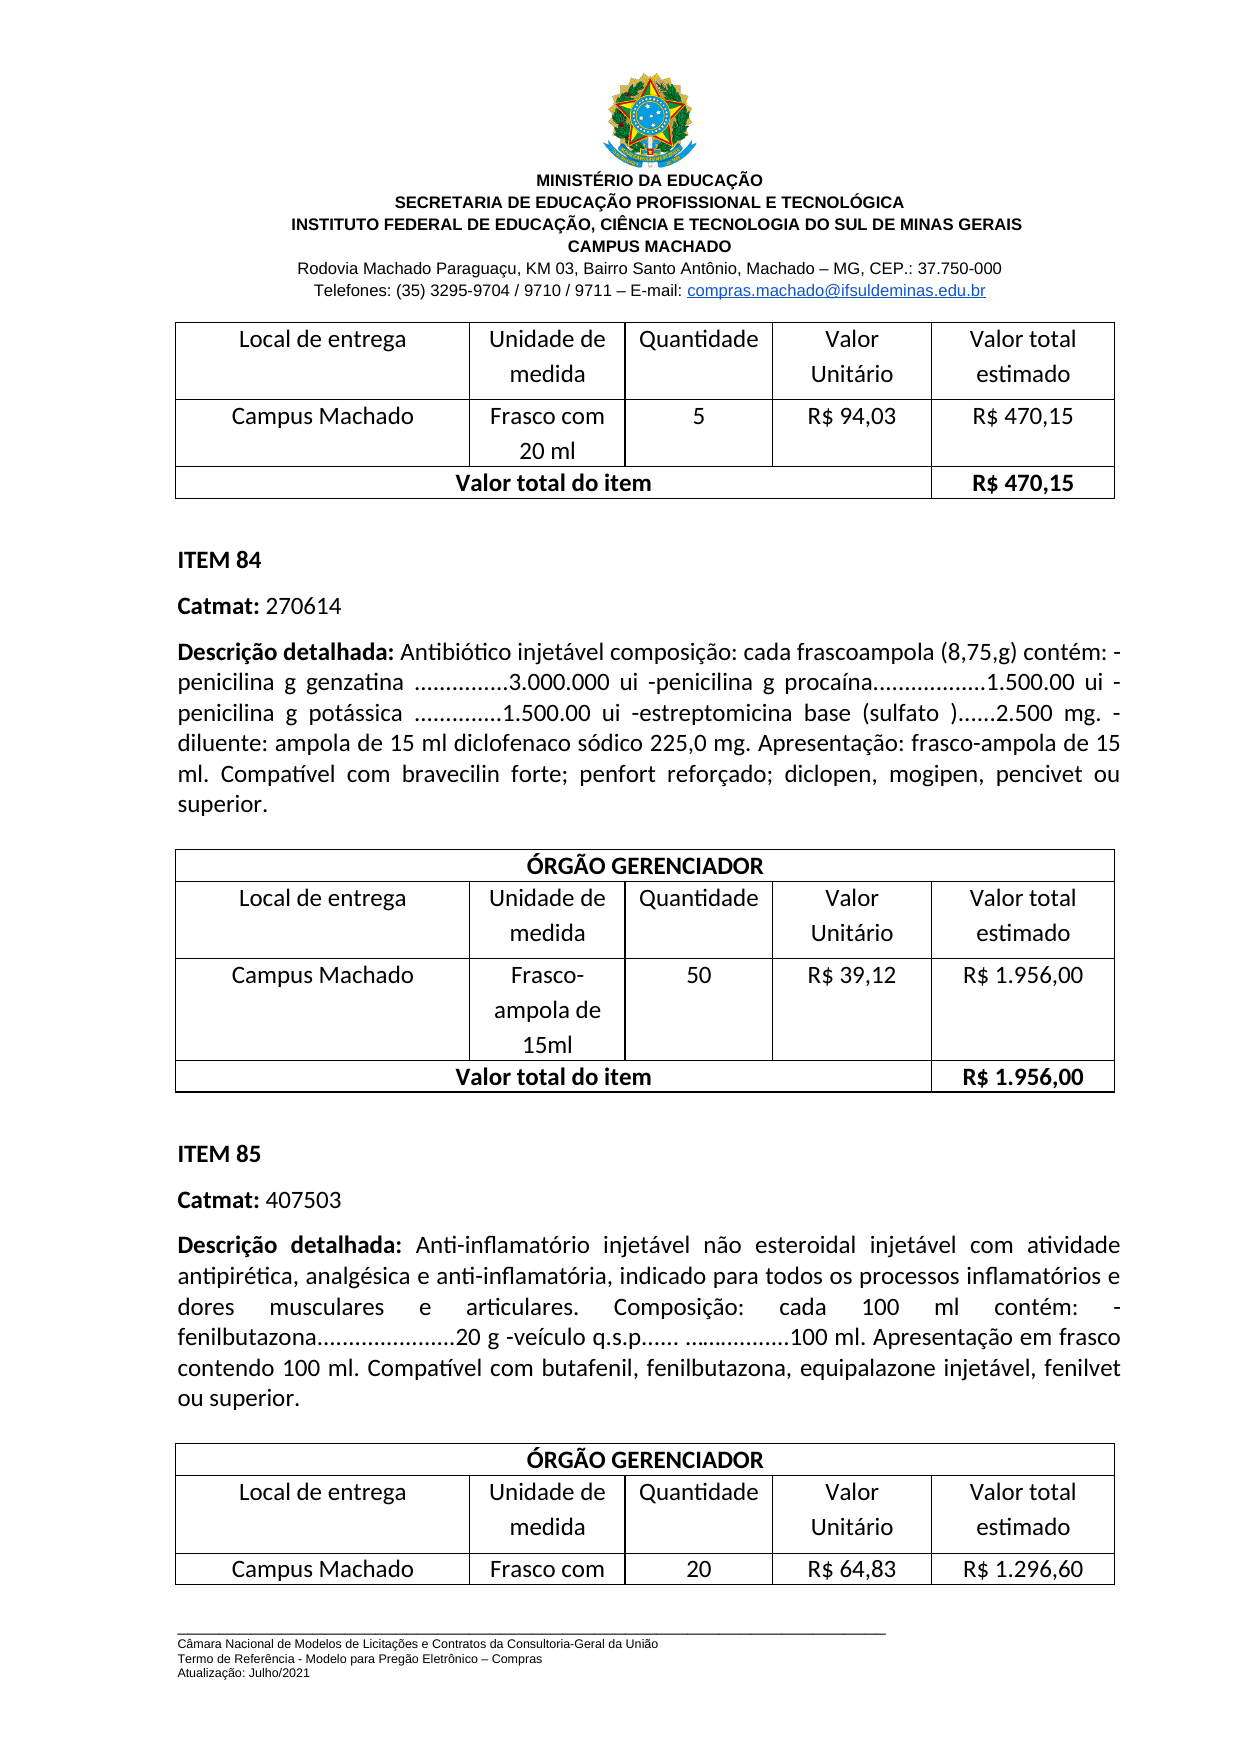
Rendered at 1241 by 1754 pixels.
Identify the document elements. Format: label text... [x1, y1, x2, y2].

table_cell 50 [626, 959, 772, 1060]
table_cell R$ 470,15 [932, 400, 1114, 466]
table_cell Quantidade [626, 323, 772, 399]
table_cell 20 [626, 1554, 772, 1584]
table_cell 5 [626, 400, 772, 466]
picture [669, 149, 680, 155]
table_cell Quantidade [626, 1476, 772, 1552]
table_cell R$ 1.956,00 [932, 959, 1114, 1060]
table_cell Local de entrega [176, 882, 469, 958]
table_cell Valor total estimado [932, 323, 1114, 399]
text Descrição detalhada: Antibiótico injetável composição: cada frascoampola (8,75,g) contém: - penicilina g genzatina ...............3.000.000 ui -penicilina g procaína..................1.500.00 ui -penicilina g potássica ..............1.500.00 ui -estreptomicina base (sulfato )......2.500 mg. -diluente: ampola de 15 ml diclofenaco sódico 225,0 mg. Apresentação: frasco-ampola de 15 ml. Compatível com bravecilin forte; penfort reforçado; diclopen, mogipen, pencivet ou superior. [177, 636, 1122, 819]
table_header ÓRGÃO GERENCIADOR [176, 1444, 1114, 1475]
picture [643, 163, 658, 168]
table_cell Valor Unitário [773, 882, 931, 958]
text Descrição detalhada: Anti-inflamatório injetável não esteroidal injetável com atividade antipirética, analgésica e anti-inflamatória, indicado para todos os processos inflamatórios e dores musculares e articulares. Composição: cada 100 ml contém: - fenilbutazona......................20 g -veículo q.s.p...... ……...........100 ml. Apresentação em frasco contendo 100 ml. Compatível com butafenil, fenilbutazona, equipalazone injetável, fenilvet ou superior. [177, 1230, 1122, 1413]
table_cell Frasco com [470, 1554, 624, 1584]
table_cell Valor total do item [176, 467, 931, 497]
table_cell Unidade de medida [470, 882, 624, 958]
table_cell Local de entrega [176, 323, 469, 399]
table_cell Frasco com 20 ml [470, 400, 624, 466]
table_cell Valor total estimado [932, 882, 1114, 958]
table_cell Campus Machado [176, 959, 469, 1060]
table_cell Unidade de medida [470, 323, 624, 399]
table_cell Campus Machado [176, 400, 469, 466]
table_cell R$ 64,83 [773, 1554, 931, 1584]
table_cell Unidade de medida [470, 1476, 624, 1552]
table_cell Valor Unitário [773, 323, 931, 399]
table_cell R$ 1.296,60 [932, 1554, 1114, 1584]
table_header ÓRGÃO GERENCIADOR [176, 850, 1114, 881]
text ITEM 85 [177, 1138, 1122, 1169]
table_cell Quantidade [626, 882, 772, 958]
table_cell Valor Unitário [773, 1476, 931, 1552]
table_cell Local de entrega [176, 1476, 469, 1552]
table_cell Frasco-ampola de 15ml [470, 959, 624, 1060]
table_cell Valor total do item [176, 1061, 931, 1091]
picture [603, 73, 697, 168]
text ITEM 84 [177, 544, 1122, 575]
table_cell Campus Machado [176, 1554, 469, 1584]
table_cell R$ 39,12 [773, 959, 931, 1060]
table_cell R$ 470,15 [932, 467, 1114, 497]
text Catmat: 270614 [177, 590, 1122, 620]
table_cell R$ 94,03 [773, 400, 931, 466]
table_cell Valor total estimado [932, 1476, 1114, 1552]
text Catmat: 407503 [177, 1184, 1122, 1214]
table_cell R$ 1.956,00 [932, 1061, 1114, 1091]
